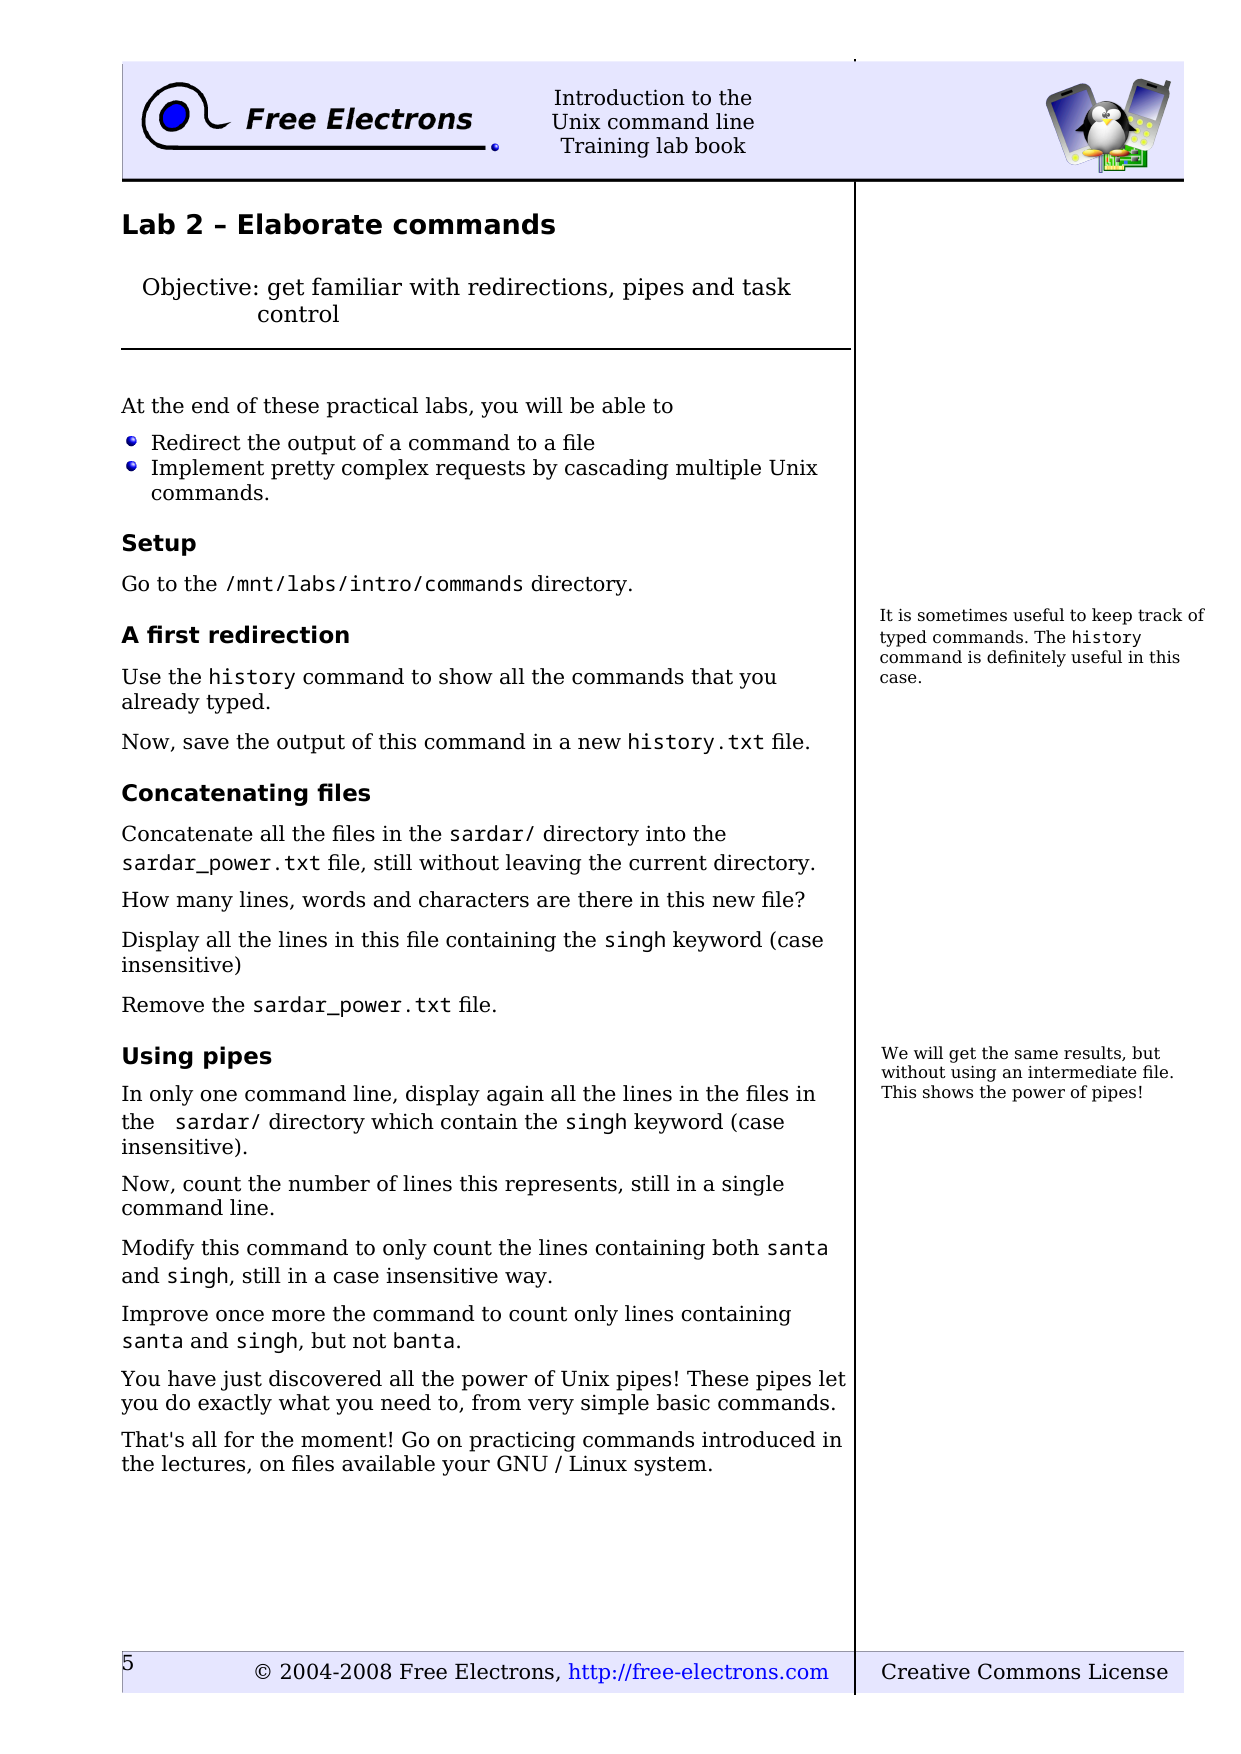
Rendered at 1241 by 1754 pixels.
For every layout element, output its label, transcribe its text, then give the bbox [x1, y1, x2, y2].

text That's all for the moment! Go on practicing commands introduced in the lectures, on files available your GNU / Linux system. [121, 1428, 851, 1476]
picture [122, 432, 140, 451]
text You have just discovered all the power of Unix pipes! These pipes let you do exactly what you need to, from very simple basic commands. [121, 1367, 851, 1415]
list Implement pretty complex requests by cascading multiple Unix commands. [121, 456, 851, 505]
text It is sometimes useful to keep track of typed commands. The history command is definitely useful in this case. [879, 606, 1212, 687]
subtitle Lab 2 – Elaborate commands [121, 209, 851, 241]
subtitle Concatenating files [121, 780, 851, 807]
text In only one command line, display again all the lines in the files in the sardar/ directory which contain the singh keyword (case insensitive). [121, 1083, 851, 1159]
text Modify this command to only count the lines containing both santa and singh, still in a case insensitive way. [121, 1233, 851, 1289]
text Improve once more the command to count only lines containing santa and singh, but not banta. [121, 1302, 851, 1354]
text We will get the same results, but without using an intermediate file. This shows the power of pipes! [881, 1043, 1215, 1102]
text Go to the /mnt/labs/intro/commands directory. [121, 569, 851, 598]
list Redirect the output of a command to a file [121, 431, 851, 456]
text Use the history command to show all the commands that you already typed. [121, 662, 851, 714]
subtitle Setup [121, 530, 851, 557]
text Now, count the number of lines this represents, still in a single command line. [121, 1172, 851, 1220]
text At the end of these practical labs, you will be able to [121, 394, 851, 419]
text Now, save the output of this command in a new history.txt file. [121, 727, 851, 755]
picture [136, 74, 502, 157]
text Display all the lines in this file containing the singh keyword (case insensitive) [121, 925, 851, 978]
subtitle Using pipes [121, 1043, 851, 1070]
picture [1039, 67, 1177, 181]
picture [122, 457, 140, 476]
text Concatenate all the files in the sardar/ directory into the sardar_power.txt file, still without leaving the current directory. [121, 819, 851, 876]
text How many lines, words and characters are there in this new file? [121, 888, 851, 913]
subtitle A first redirection [121, 623, 851, 649]
text Objective: get familiar with redirections, pipes and task control [121, 253, 851, 348]
text Remove the sardar_power.txt file. [121, 990, 851, 1018]
